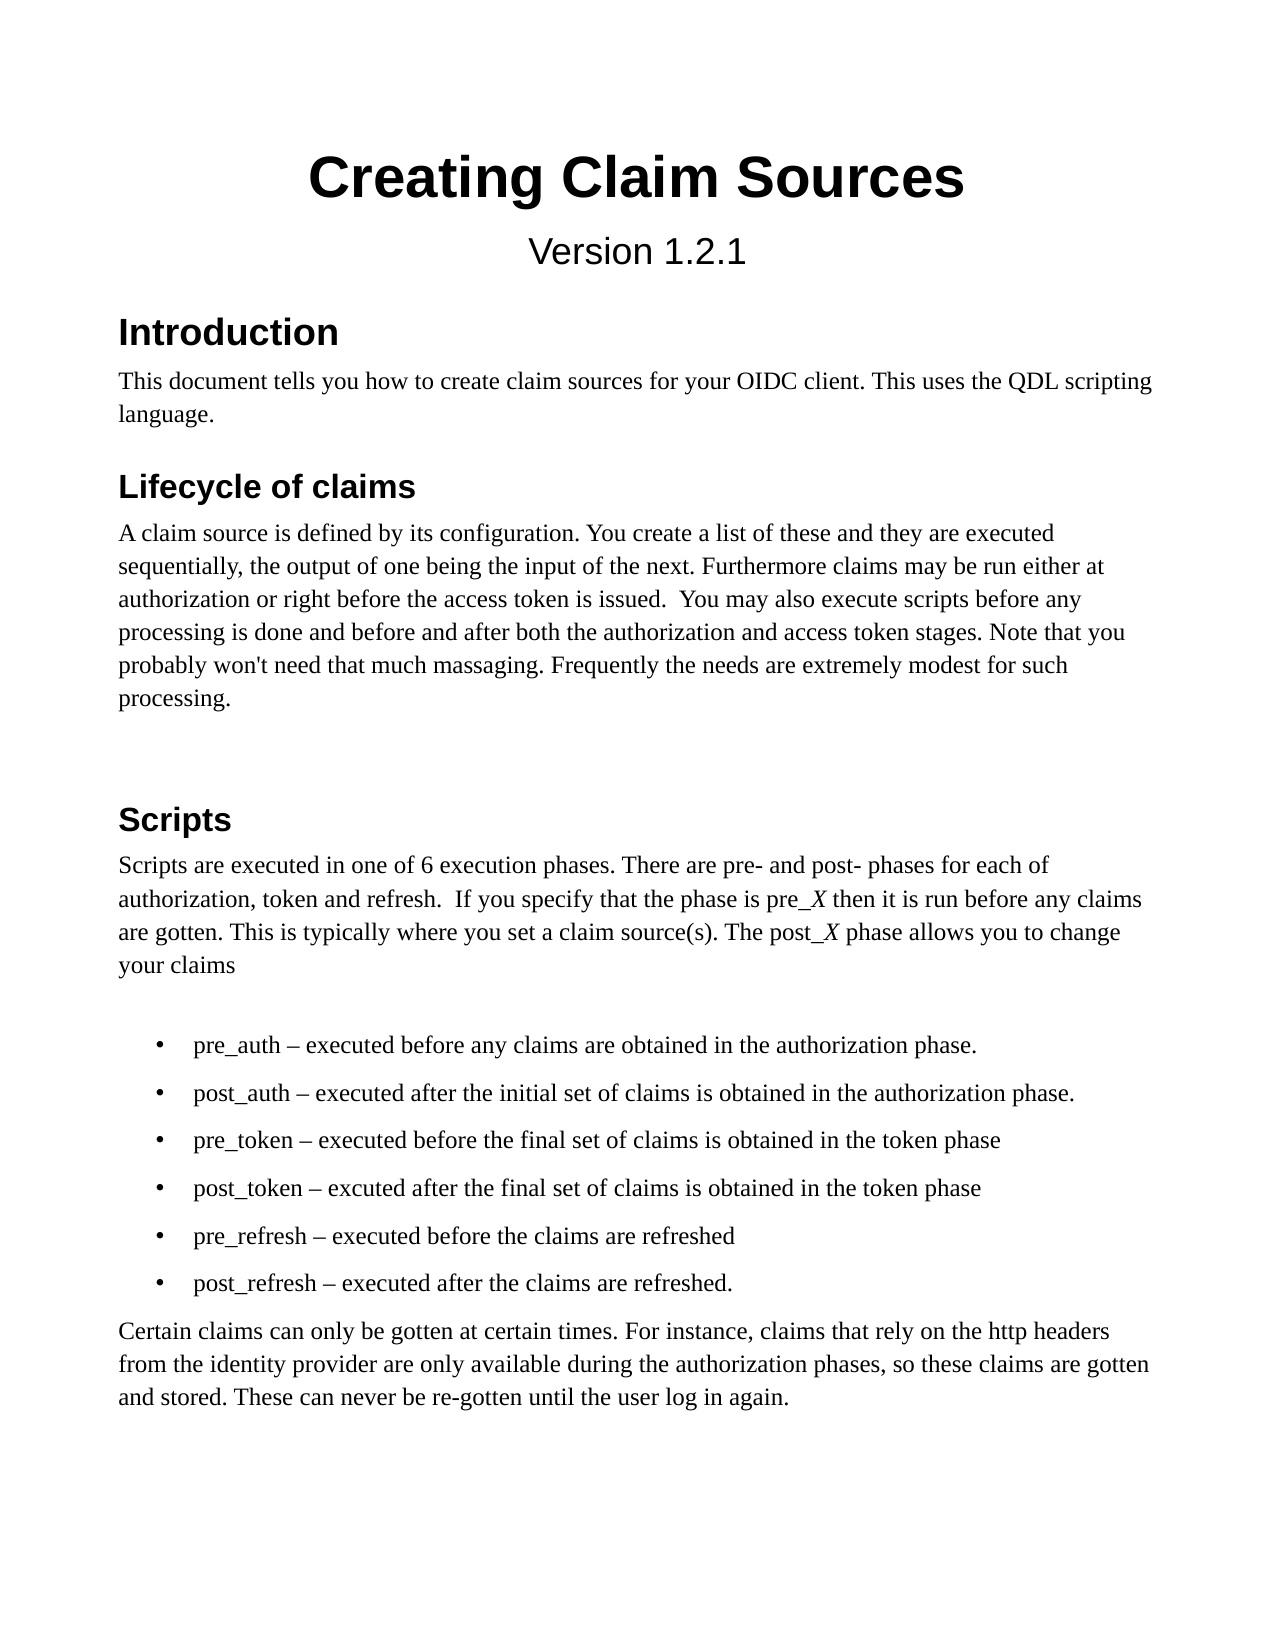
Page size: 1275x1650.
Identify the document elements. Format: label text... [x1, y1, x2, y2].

list pre_refresh – executed before the claims are refreshed [156, 1221, 1157, 1249]
list pre_auth – executed before any claims are obtained in the authorization phase. [156, 1030, 1157, 1059]
subtitle Scripts [118, 799, 1157, 838]
subtitle Version 1.2.1 [118, 229, 1157, 272]
list post_auth – executed after the initial set of claims is obtained in the authorization phase. [156, 1078, 1157, 1107]
subtitle Introduction [118, 309, 1157, 353]
list post_token – excuted after the final set of claims is obtained in the token phase [156, 1173, 1157, 1202]
subtitle Lifecycle of claims [118, 467, 1157, 506]
text This document tells you how to create claim sources for your OIDC client. This uses the QDL scripting language. [118, 366, 1157, 427]
text A claim source is defined by its configuration. You create a list of these and they are executed sequentially, the output of one being the input of the next. Furthermore claims may be run either at authorization or right before the access token is issued. You may also execute scripts before any processing is done and before and after both the authorization and access token stages. Note that you probably won't need that much massaging. Frequently the needs are extremely modest for such processing. [118, 518, 1157, 712]
title Creating Claim Sources [118, 143, 1157, 210]
list pre_token – executed before the final set of claims is obtained in the token phase [156, 1126, 1157, 1154]
text Certain claims can only be gotten at certain times. For instance, claims that rely on the http headers from the identity provider are only available during the authorization phases, so these claims are gotten and stored. These can never be re-gotten until the user log in again. [118, 1316, 1157, 1411]
list post_refresh – executed after the claims are refreshed. [156, 1268, 1157, 1297]
text Scripts are executed in one of 6 execution phases. There are pre- and post- phases for each of authorization, token and refresh. If you specify that the phase is pre_X then it is run before any claims are gotten. This is typically where you set a claim source(s). The post_X phase allows you to change your claims [118, 851, 1157, 1011]
